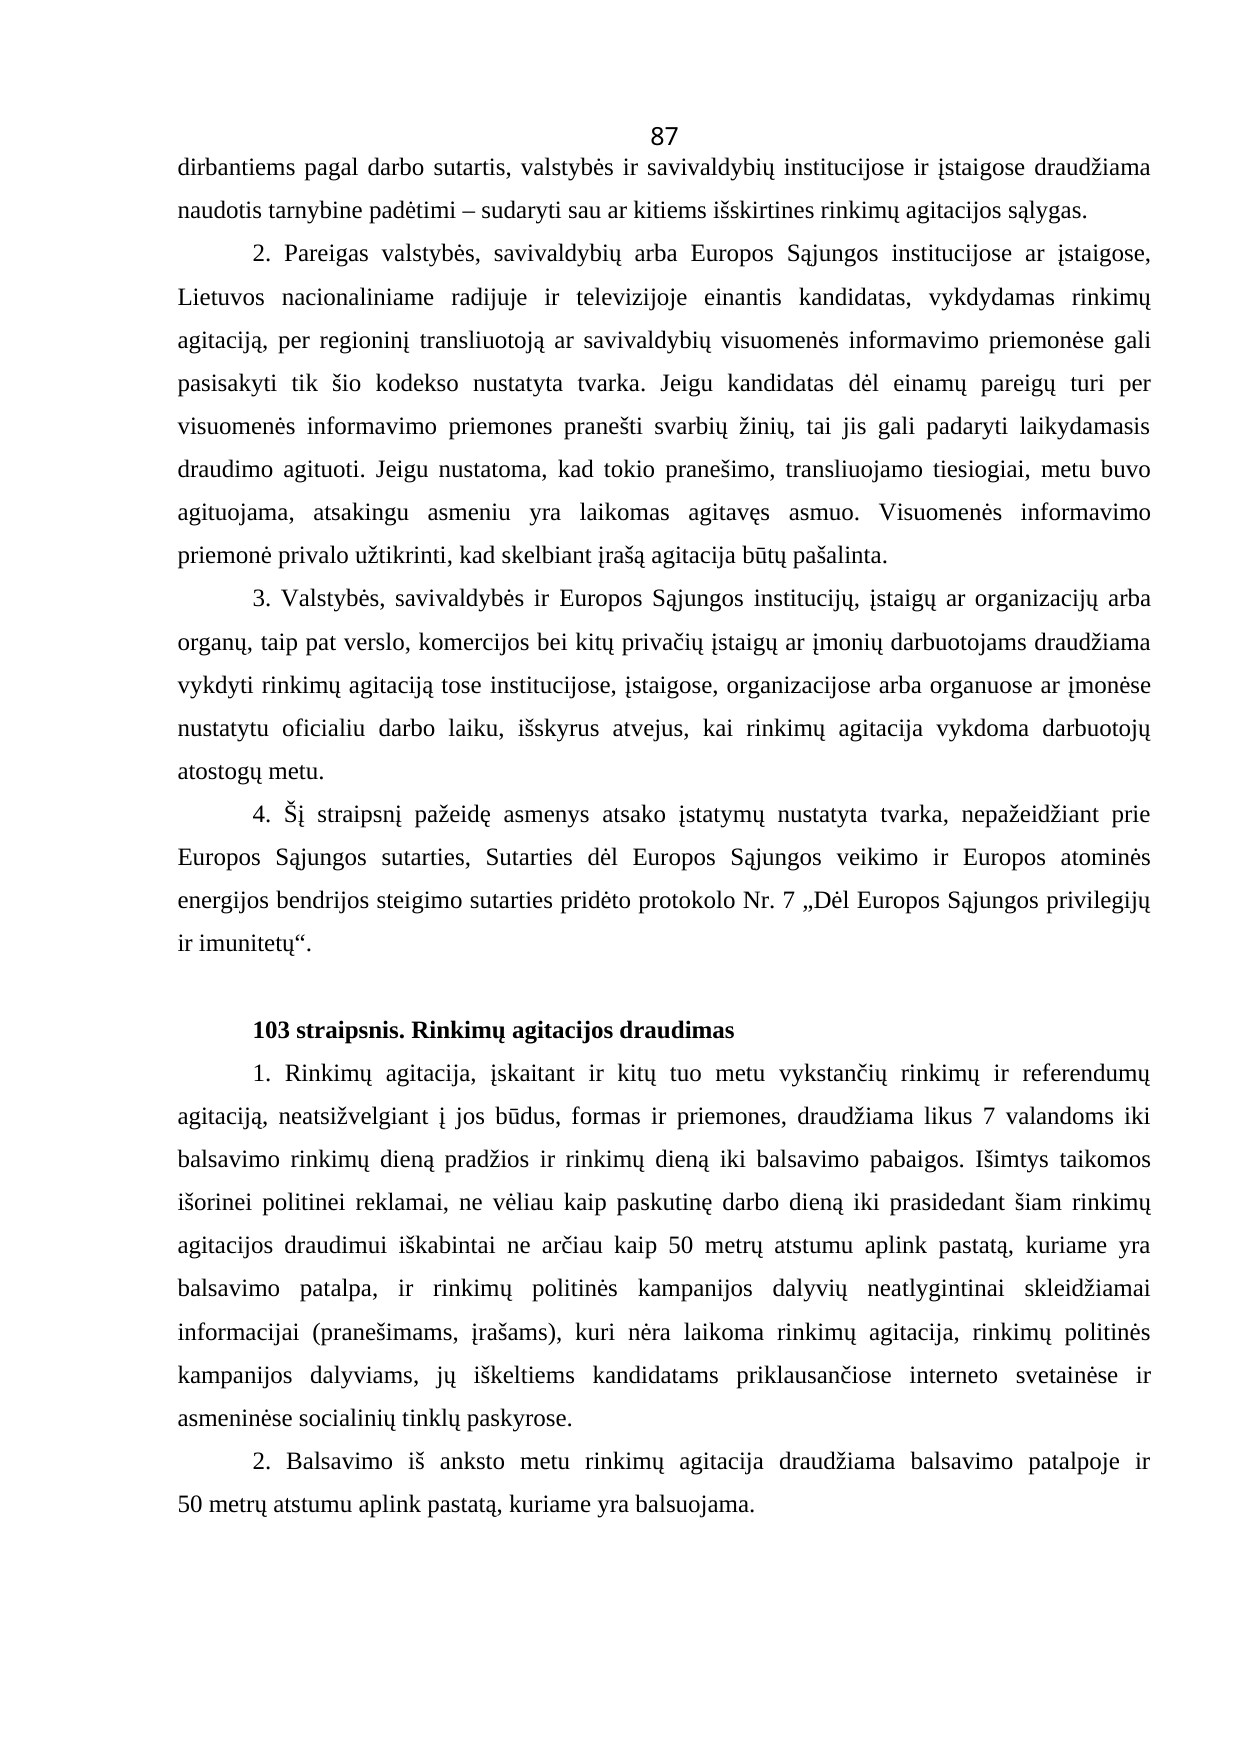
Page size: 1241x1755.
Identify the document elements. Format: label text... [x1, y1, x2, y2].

text 3. Valstybės, savivaldybės ir Europos Sąjungos institucijų, įstaigų ar organizacijų arba organų, taip pat verslo, komercijos bei kitų privačių įstaigų ar įmonių darbuotojams draudžiama vykdyti rinkimų agitaciją tose institucijose, įstaigose, organizacijose arba organuose ar įmonėse nustatytu oficialiu darbo laiku, išskyrus atvejus, kai rinkimų agitacija vykdoma darbuotojų atostogų metu. [177, 583, 1152, 785]
text 2. Pareigas valstybės, savivaldybių arba Europos Sąjungos institucijose ar įstaigose, Lietuvos nacionaliniame radijuje ir televizijoje einantis kandidatas, vykdydamas rinkimų agitaciją, per regioninį transliuotoją ar savivaldybių visuomenės informavimo priemonėse gali pasisakyti tik šio kodekso nustatyta tvarka. Jeigu kandidatas dėl einamų pareigų turi per visuomenės informavimo priemones pranešti svarbių žinių, tai jis gali padaryti laikydamasis draudimo agituoti. Jeigu nustatoma, kad tokio pranešimo, transliuojamo tiesiogiai, metu buvo agituojama, atsakingu asmeniu yra laikomas agitavęs asmuo. Visuomenės informavimo priemonė privalo užtikrinti, kad skelbiant įrašą agitacija būtų pašalinta. [177, 238, 1152, 569]
text 103 straipsnis. Rinkimų agitacijos draudimas [177, 1015, 1152, 1043]
text dirbantiems pagal darbo sutartis, valstybės ir savivaldybių institucijose ir įstaigose draudžiama naudotis tarnybine padėtimi – sudaryti sau ar kitiems išskirtines rinkimų agitacijos sąlygas. [177, 152, 1152, 224]
text 2. Balsavimo iš anksto metu rinkimų agitacija draudžiama balsavimo patalpoje ir 50 metrų atstumu aplink pastatą, kuriame yra balsuojama. [177, 1446, 1152, 1518]
text 4. Šį straipsnį pažeidę asmenys atsako įstatymų nustatyta tvarka, nepažeidžiant prie Europos Sąjungos sutarties, Sutarties dėl Europos Sąjungos veikimo ir Europos atominės energijos bendrijos steigimo sutarties pridėto protokolo Nr. 7 „Dėl Europos Sąjungos privilegijų ir imunitetų“. [177, 799, 1152, 957]
text 1. Rinkimų agitacija, įskaitant ir kitų tuo metu vykstančių rinkimų ir referendumų agitaciją, neatsižvelgiant į jos būdus, formas ir priemones, draudžiama likus 7 valandoms iki balsavimo rinkimų dieną pradžios ir rinkimų dieną iki balsavimo pabaigos. Išimtys taikomos išorinei politinei reklamai, ne vėliau kaip paskutinę darbo dieną iki prasidedant šiam rinkimų agitacijos draudimui iškabintai ne arčiau kaip 50 metrų atstumu aplink pastatą, kuriame yra balsavimo patalpa, ir rinkimų politinės kampanijos dalyvių neatlygintinai skleidžiamai informacijai (pranešimams, įrašams), kuri nėra laikoma rinkimų agitacija, rinkimų politinės kampanijos dalyviams, jų iškeltiems kandidatams priklausančiose interneto svetainėse ir asmeninėse socialinių tinklų paskyrose. [177, 1058, 1152, 1432]
